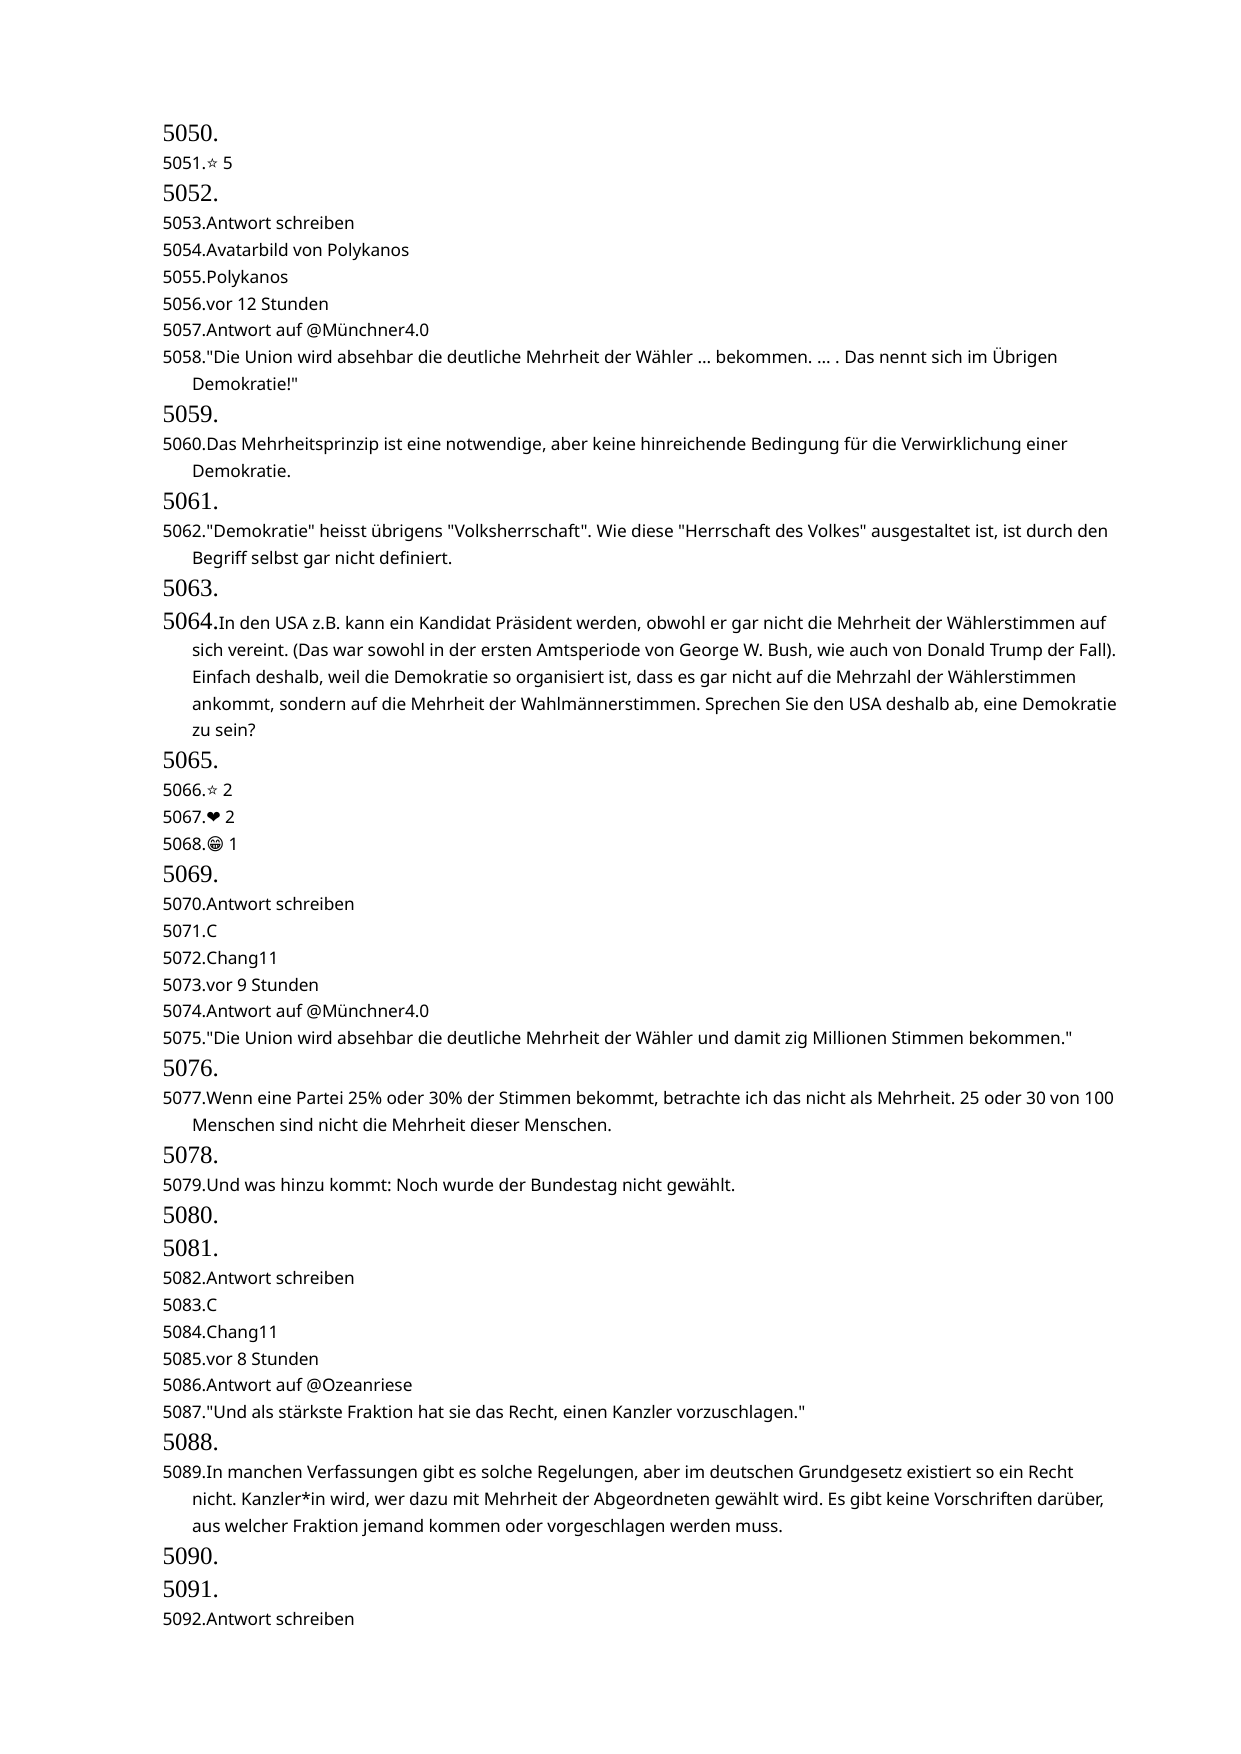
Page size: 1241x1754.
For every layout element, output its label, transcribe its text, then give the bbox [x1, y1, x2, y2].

list "Die Union wird absehbar die deutliche Mehrheit der Wähler und damit zig Millionen Stimmen bekommen." [162, 1026, 1122, 1050]
list "Die Union wird absehbar die deutliche Mehrheit der Wähler ... bekommen. ... . Das nennt sich im Übrigen Demokratie!" [162, 345, 1122, 396]
list Antwort auf @Münchner4.0 [162, 999, 1122, 1023]
list Antwort schreiben [162, 1266, 1122, 1289]
list Antwort schreiben [162, 211, 1122, 234]
list Antwort auf @Münchner4.0 [162, 318, 1122, 342]
list ⭐️ 5 [162, 151, 1122, 174]
list ❤️ 2 [162, 805, 1122, 829]
list ⭐️ 2 [162, 778, 1122, 802]
list Chang11 [162, 946, 1122, 969]
list Antwort auf @Ozeanriese [162, 1373, 1122, 1397]
list C [162, 919, 1122, 942]
list "Demokratie" heisst übrigens "Volksherrschaft". Wie diese "Herrschaft des Volkes" ausgestaltet ist, ist durch den Begriff selbst gar nicht definiert. [162, 519, 1122, 569]
list Polykanos [162, 265, 1122, 288]
list vor 12 Stunden [162, 292, 1122, 315]
list vor 8 Stunden [162, 1347, 1122, 1370]
list "Und als stärkste Fraktion hat sie das Recht, einen Kanzler vorzuschlagen." [162, 1400, 1122, 1424]
list In manchen Verfassungen gibt es solche Regelungen, aber im deutschen Grundgesetz existiert so ein Recht nicht. Kanzler*in wird, wer dazu mit Mehrheit der Abgeordneten gewählt wird. Es gibt keine Vorschriften darüber, aus welcher Fraktion jemand kommen oder vorgeschlagen werden muss. [162, 1460, 1122, 1537]
list Antwort schreiben [162, 1607, 1122, 1630]
list In den USA z.B. kann ein Kandidat Präsident werden, obwohl er gar nicht die Mehrheit der Wählerstimmen auf sich vereint. (Das war sowohl in der ersten Amtsperiode von George W. Bush, wie auch von Donald Trump der Fall). Einfach deshalb, weil die Demokratie so organisiert ist, dass es gar nicht auf die Mehrzahl der Wählerstimmen ankommt, sondern auf die Mehrheit der Wahlmännerstimmen. Sprechen Sie den USA deshalb ab, eine Demokratie zu sein? [162, 606, 1122, 742]
list Antwort schreiben [162, 892, 1122, 916]
list C [162, 1293, 1122, 1316]
list Das Mehrheitsprinzip ist eine notwendige, aber keine hinreichende Bedingung für die Verwirklichung einer Demokratie. [162, 432, 1122, 482]
list Avatarbild von Polykanos [162, 238, 1122, 261]
list Wenn eine Partei 25% oder 30% der Stimmen bekommt, betrachte ich das nicht als Mehrheit. 25 oder 30 von 100 Menschen sind nicht die Mehrheit dieser Menschen. [162, 1086, 1122, 1137]
list Chang11 [162, 1320, 1122, 1343]
list Und was hinzu kommt: Noch wurde der Bundestag nicht gewählt. [162, 1173, 1122, 1197]
list 😁 1 [162, 832, 1122, 856]
list vor 9 Stunden [162, 973, 1122, 996]
